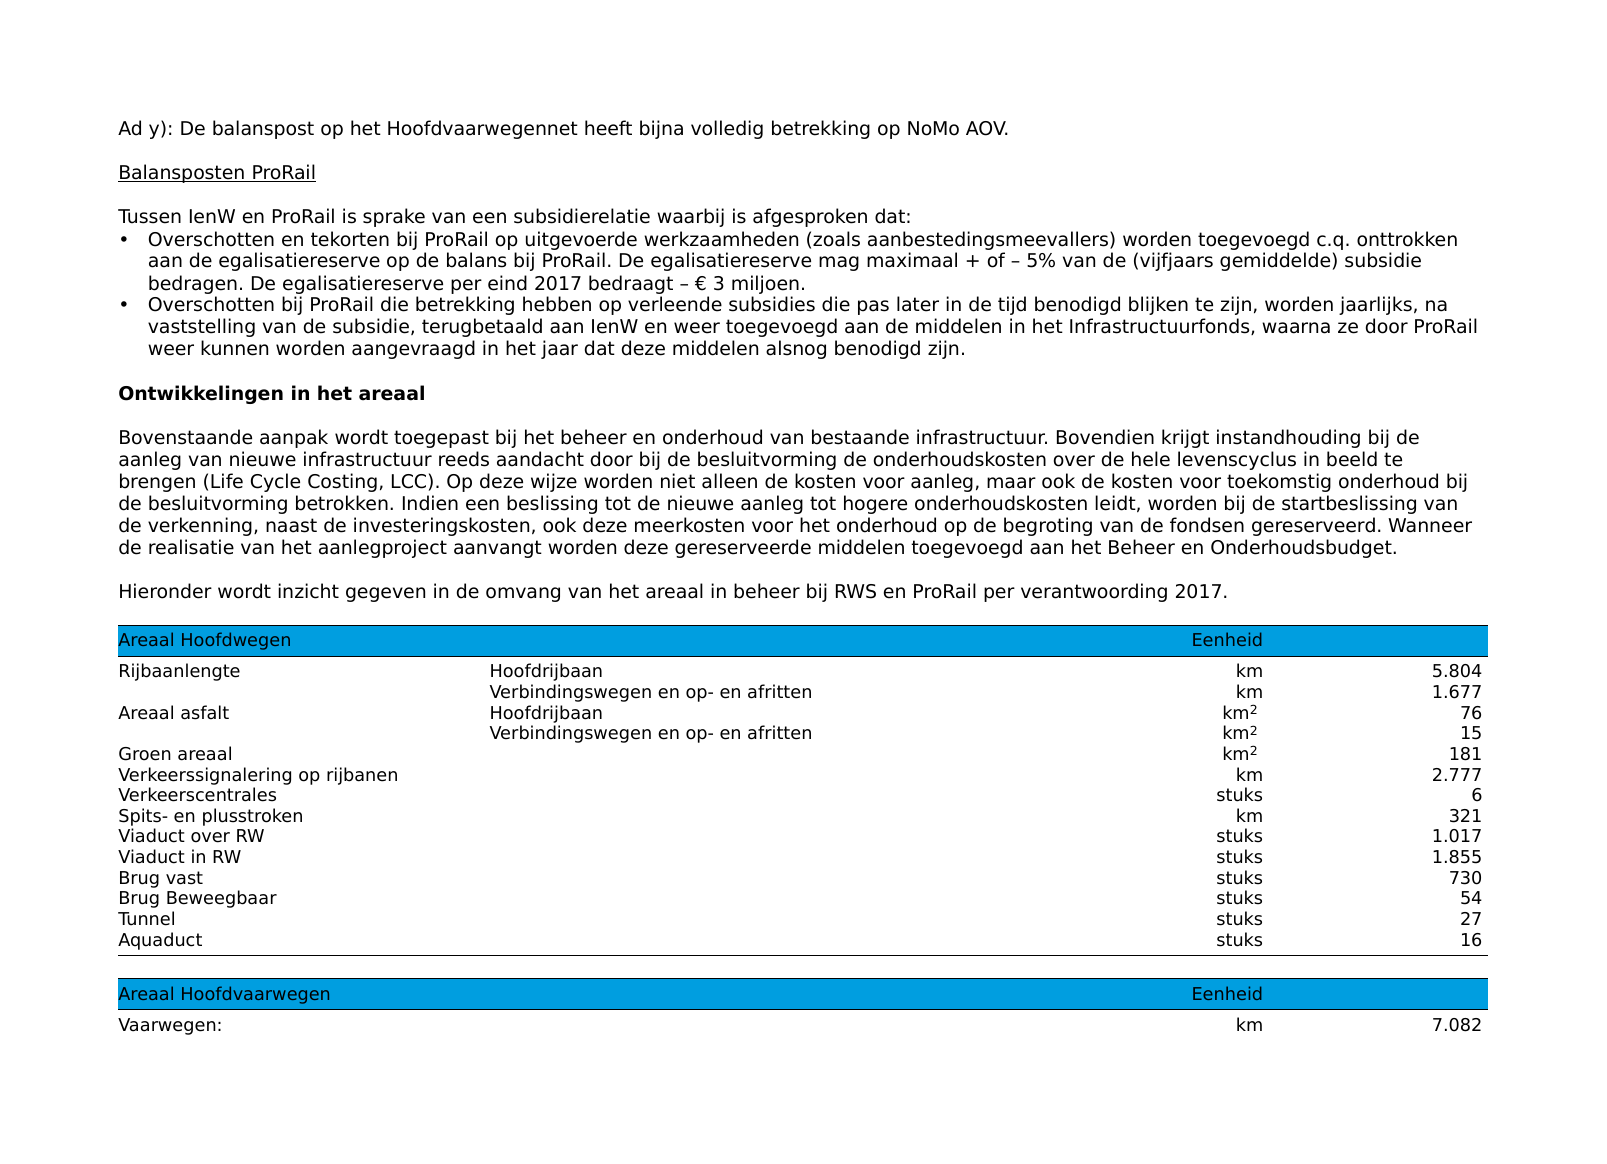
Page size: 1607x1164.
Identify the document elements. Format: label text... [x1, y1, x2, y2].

table_cell Areaal asfalt [118, 703, 483, 723]
table_cell 7.082 [1269, 1010, 1488, 1035]
table_header [1269, 626, 1488, 656]
table_cell 16 [1269, 930, 1488, 955]
table_cell km [1050, 682, 1269, 703]
table_cell [484, 826, 1050, 847]
table_cell Verkeerssignalering op rijbanen [118, 765, 483, 785]
table_cell km [1050, 806, 1269, 826]
table_cell km2 [1050, 703, 1269, 723]
table_cell Brug vast [118, 868, 483, 888]
table_cell Verbindingswegen en op- en afritten [484, 723, 1050, 744]
table_cell 6 [1269, 785, 1488, 806]
table_header Areaal Hoofdvaarwegen [118, 979, 1050, 1009]
table_cell Brug Beweegbaar [118, 888, 483, 909]
table_cell stuks [1050, 909, 1269, 929]
table_cell Groen areaal [118, 744, 483, 764]
table_cell stuks [1050, 868, 1269, 888]
table_cell [484, 930, 1050, 955]
table_header [1269, 979, 1488, 1009]
table_cell 1.017 [1269, 826, 1488, 847]
table_cell [118, 723, 483, 744]
table_header Eenheid [1050, 979, 1269, 1009]
table_cell km [1050, 765, 1269, 785]
table_cell [484, 847, 1050, 868]
table_cell [484, 888, 1050, 909]
table_cell Vaarwegen: [118, 1010, 1050, 1035]
table_cell 54 [1269, 888, 1488, 909]
table_cell [484, 765, 1050, 785]
text Ad y): De balanspost op het Hoofdvaarwegennet heeft bijna volledig betrekking op NoMo AOV. [118, 118, 1488, 140]
table_cell 5.804 [1269, 657, 1488, 682]
text • Overschotten bij ProRail die betrekking hebben op verleende subsidies die pas later in de tijd benodigd blijken te zijn, worden jaarlijks, na vaststelling van de subsidie, terugbetaald aan IenW en weer toegevoegd aan de middelen in het Infrastructuurfonds, waarna ze door ProRail weer kunnen worden aangevraagd in het jaar dat deze middelen alsnog benodigd zijn. [118, 294, 1488, 360]
table_cell km [1050, 1010, 1269, 1035]
table_cell stuks [1050, 930, 1269, 955]
table_cell Rijbaanlengte [118, 657, 483, 682]
table_cell Aquaduct [118, 930, 483, 955]
subtitle Ontwikkelingen in het areaal [118, 382, 1488, 404]
table_cell Hoofdrijbaan [484, 703, 1050, 723]
subtitle Balansposten ProRail [118, 162, 1488, 184]
table_cell [484, 744, 1050, 764]
table_cell [484, 785, 1050, 806]
table_cell Viaduct over RW [118, 826, 483, 847]
table_cell 1.677 [1269, 682, 1488, 703]
table_cell 730 [1269, 868, 1488, 888]
table_header Areaal Hoofdwegen [118, 626, 1050, 656]
table_cell km2 [1050, 744, 1269, 764]
text Tussen IenW en ProRail is sprake van een subsidierelatie waarbij is afgesproken dat: [118, 206, 1488, 228]
table_cell stuks [1050, 785, 1269, 806]
table_cell 76 [1269, 703, 1488, 723]
table_cell [118, 682, 483, 703]
table_cell stuks [1050, 888, 1269, 909]
table_cell Tunnel [118, 909, 483, 929]
table_cell 15 [1269, 723, 1488, 744]
text Bovenstaande aanpak wordt toegepast bij het beheer en onderhoud van bestaande infrastructuur. Bovendien krijgt instandhouding bij de aanleg van nieuwe infrastructuur reeds aandacht door bij de besluitvorming de onderhoudskosten over de hele levenscyclus in beeld te brengen (Life Cycle Costing, LCC). Op deze wijze worden niet alleen de kosten voor aanleg, maar ook de kosten voor toekomstig onderhoud bij de besluitvorming betrokken. Indien een beslissing tot de nieuwe aanleg tot hogere onderhoudskosten leidt, worden bij de startbeslissing van de verkenning, naast de investeringskosten, ook deze meerkosten voor het onderhoud op de begroting van de fondsen gereserveerd. Wanneer de realisatie van het aanlegproject aanvangt worden deze gereserveerde middelen toegevoegd aan het Beheer en Onderhoudsbudget. [118, 427, 1488, 558]
table_cell [484, 868, 1050, 888]
table_cell [484, 909, 1050, 929]
table_header Eenheid [1050, 626, 1269, 656]
text • Overschotten en tekorten bij ProRail op uitgevoerde werkzaamheden (zoals aanbestedingsmeevallers) worden toegevoegd c.q. onttrokken aan de egalisatiereserve op de balans bij ProRail. De egalisatiereserve mag maximaal + of – 5% van de (vijfjaars gemiddelde) subsidie bedragen. De egalisatiereserve per eind 2017 bedraagt – € 3 miljoen. [118, 228, 1488, 294]
table_cell Viaduct in RW [118, 847, 483, 868]
table_cell km2 [1050, 723, 1269, 744]
table_cell stuks [1050, 847, 1269, 868]
table_cell Hoofdrijbaan [484, 657, 1050, 682]
table_cell km [1050, 657, 1269, 682]
table_cell [484, 806, 1050, 826]
table_cell Verkeerscentrales [118, 785, 483, 806]
text Hieronder wordt inzicht gegeven in de omvang van het areaal in beheer bij RWS en ProRail per verantwoording 2017. [118, 581, 1488, 603]
table_cell 181 [1269, 744, 1488, 764]
table_cell 2.777 [1269, 765, 1488, 785]
table_cell 1.855 [1269, 847, 1488, 868]
table_cell stuks [1050, 826, 1269, 847]
table_cell Verbindingswegen en op- en afritten [484, 682, 1050, 703]
table_cell 321 [1269, 806, 1488, 826]
table_cell 27 [1269, 909, 1488, 929]
table_cell Spits- en plusstroken [118, 806, 483, 826]
